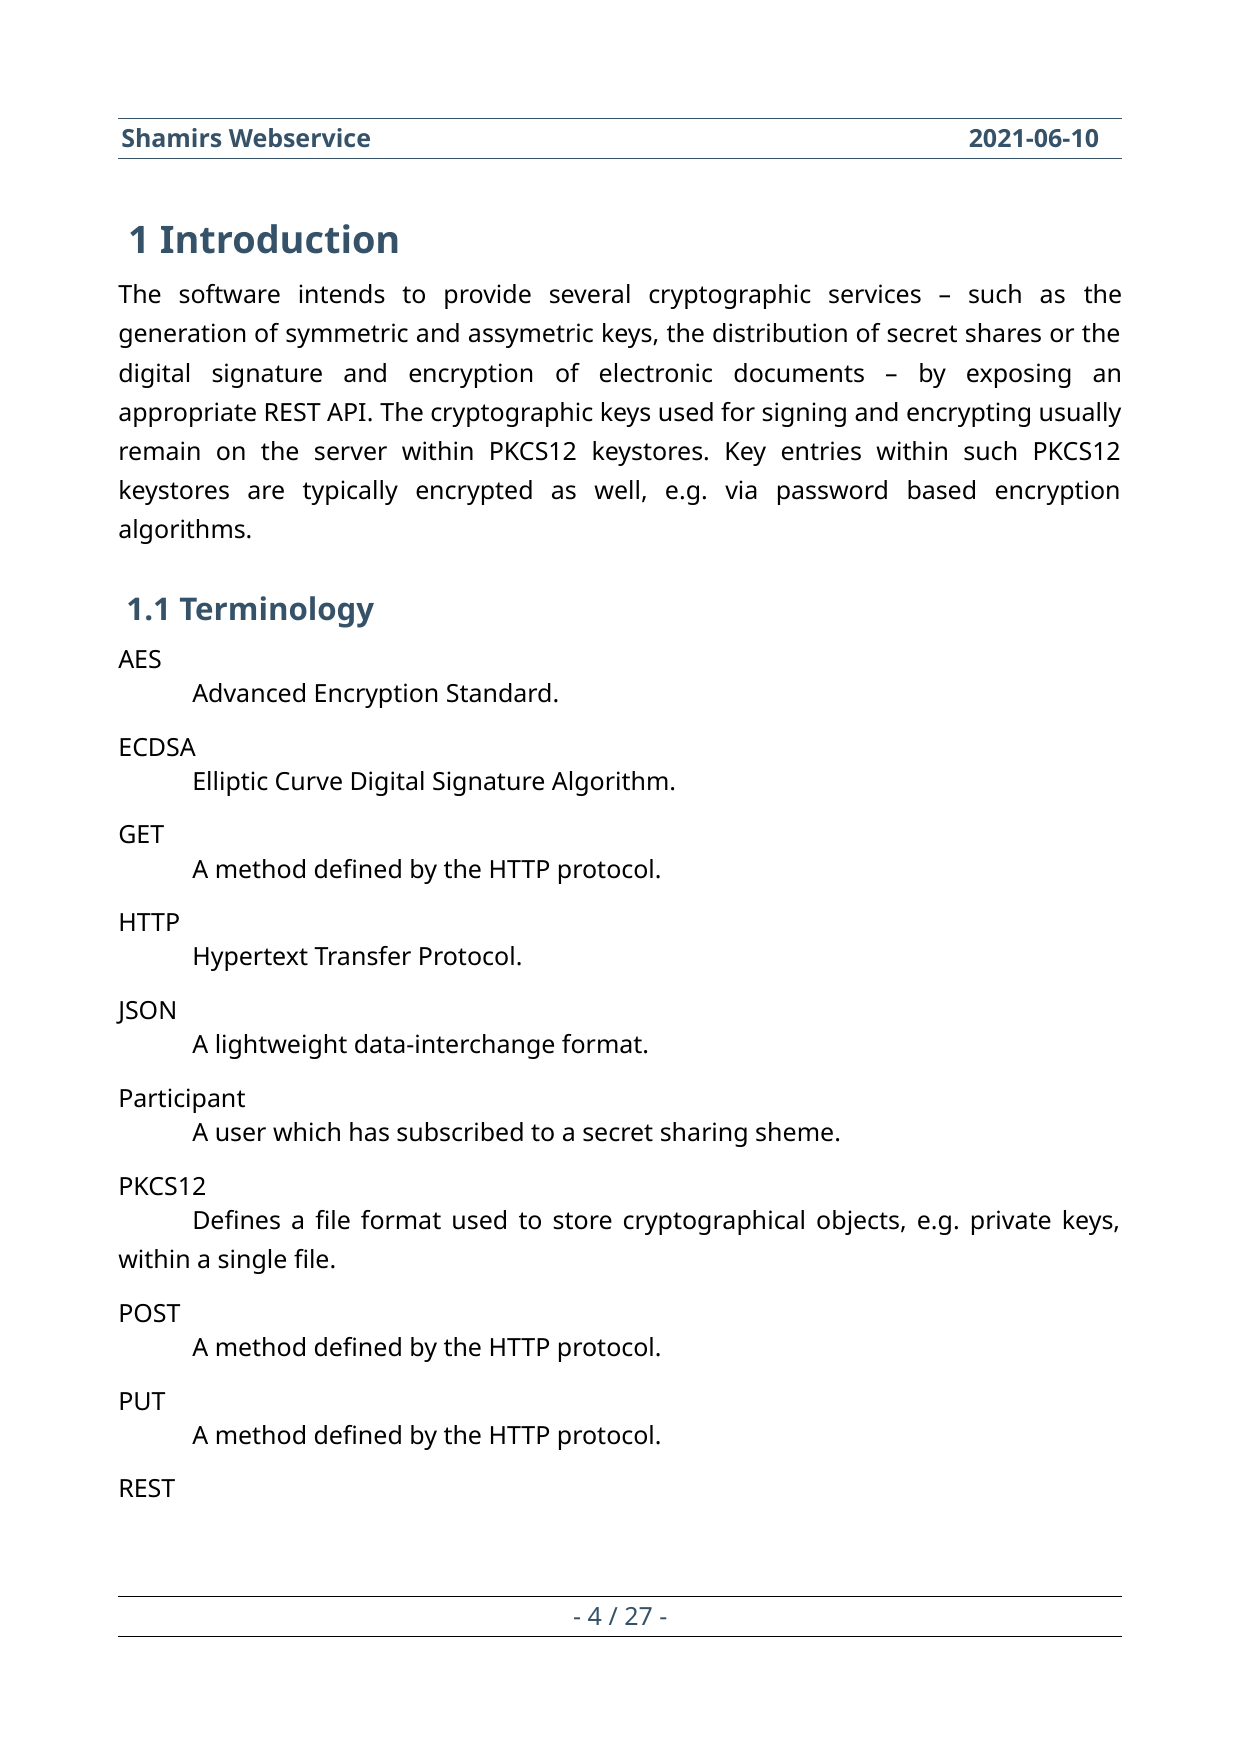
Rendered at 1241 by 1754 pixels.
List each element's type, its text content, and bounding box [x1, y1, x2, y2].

text Elliptic Curve Digital Signature Algorithm. [118, 763, 1122, 797]
text The software intends to provide several cryptographic services – such as the generation of symmetric and assymetric keys, the distribution of secret shares or the digital signature and encryption of electronic documents – by exposing an appropriate REST API. The cryptographic keys used for signing and encrypting usually remain on the server within PKCS12 keystores. Key entries within such PKCS12 keystores are typically encrypted as well, e.g. via password based encryption algorithms. [118, 277, 1122, 546]
text ECDSA [118, 729, 1122, 763]
text GET [118, 817, 1122, 851]
text AES [118, 642, 1122, 676]
text A method defined by the HTTP protocol. [118, 1417, 1122, 1451]
subtitle Terminology [118, 586, 1122, 629]
text HTTP [118, 905, 1122, 939]
text Defines a file format used to store cryptographical objects, e.g. private keys, within a single file. [118, 1202, 1122, 1276]
text Advanced Encryption Standard. [118, 676, 1122, 710]
text PUT [118, 1383, 1122, 1417]
text A method defined by the HTTP protocol. [118, 851, 1122, 885]
text Participant [118, 1081, 1122, 1115]
text A lightweight data-interchange format. [118, 1027, 1122, 1061]
text A method defined by the HTTP protocol. [118, 1329, 1122, 1363]
text A user which has subscribed to a secret sharing sheme. [118, 1115, 1122, 1149]
text Hypertext Transfer Protocol. [118, 939, 1122, 973]
text POST [118, 1295, 1122, 1329]
subtitle Introduction [118, 213, 1122, 264]
text JSON [118, 993, 1122, 1027]
text PKCS12 [118, 1168, 1122, 1202]
text REST [118, 1471, 1122, 1505]
